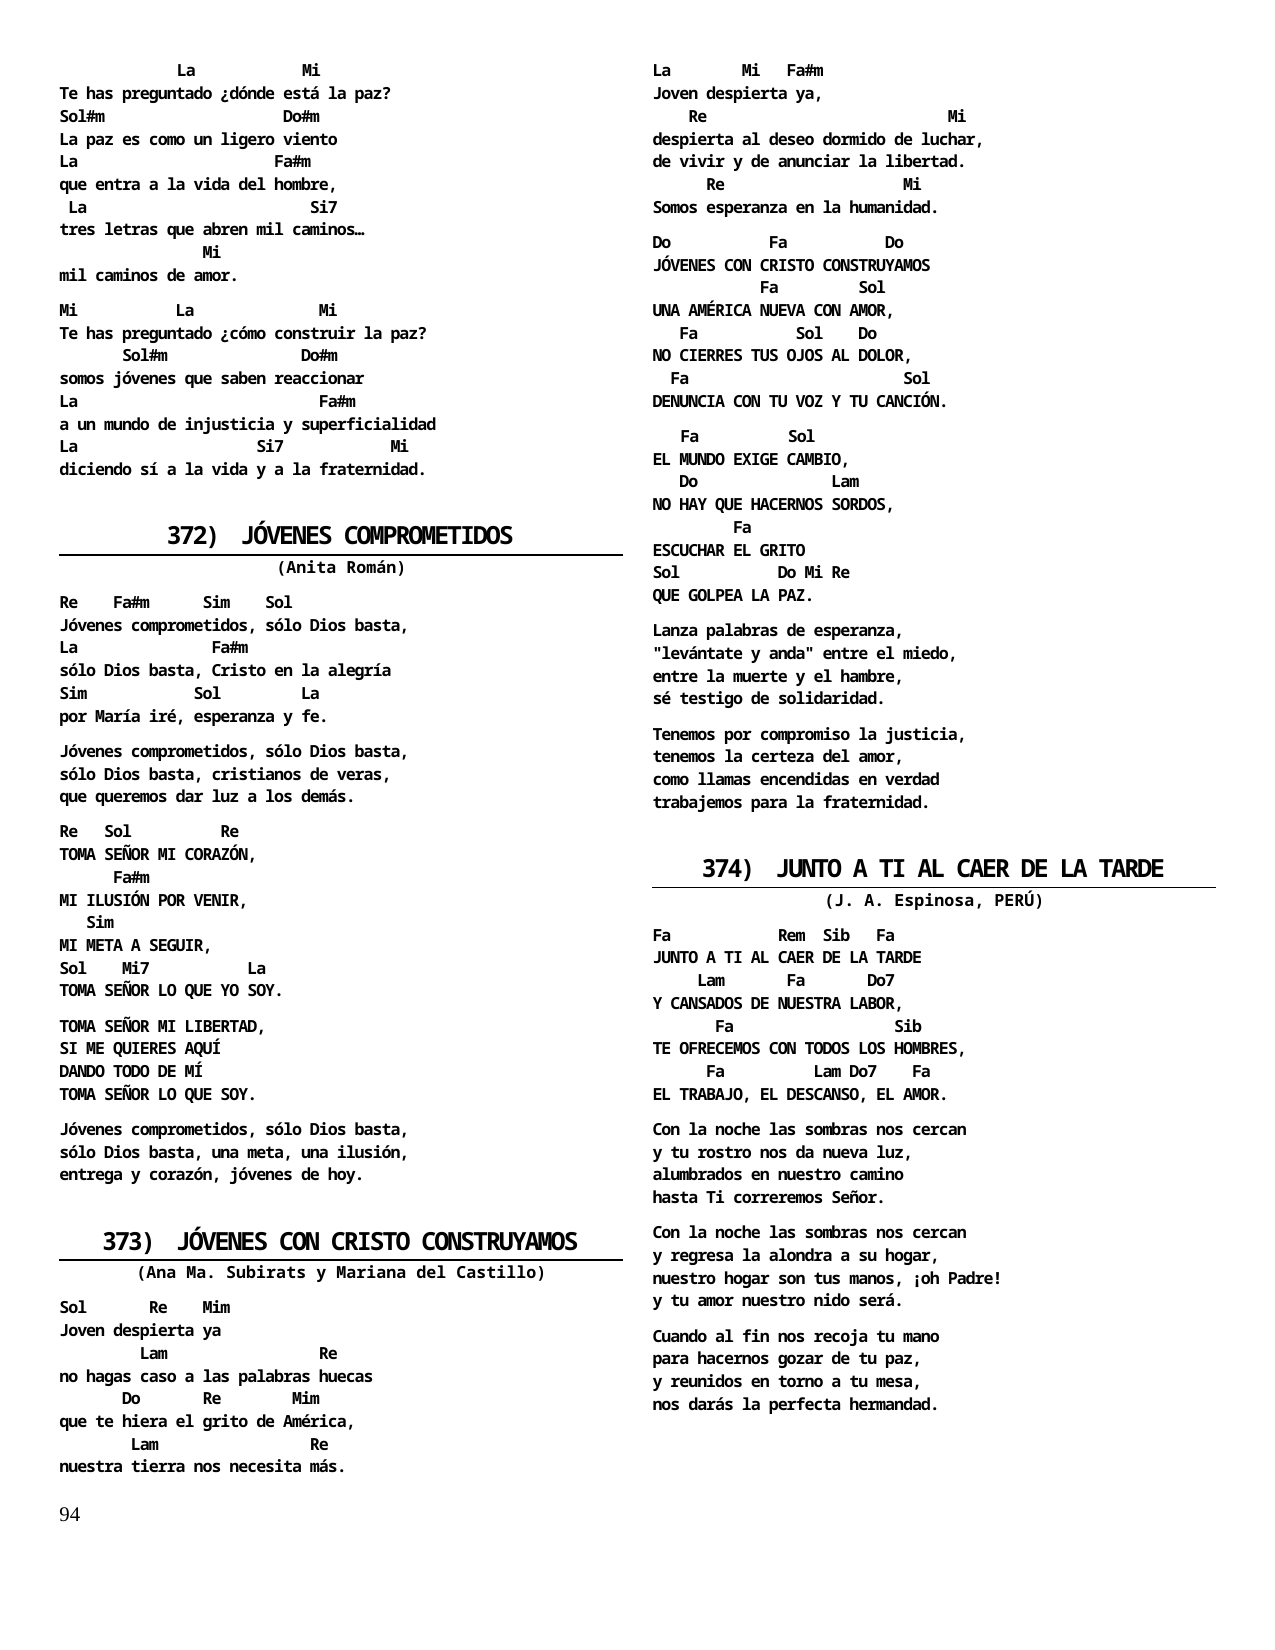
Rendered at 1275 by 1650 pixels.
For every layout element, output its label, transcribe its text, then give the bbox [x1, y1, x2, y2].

text Fa Rem Sib Fa Junto a Ti al caer de la tarde Lam Fa Do7 y cansados de nuestra labor, Fa Sib te ofrecemos con todos los hombres, Fa Lam Do7 Fa el trabajo, el descanso, el amor. [652, 923, 1216, 1105]
text La Mi Fa#m Joven despierta ya, Re Mi despierta al deseo dormido de luchar, de vivir y de anunciar la libertad. Re Mi Somos esperanza en la humanidad. [652, 59, 1216, 218]
subtitle Junto A Ti Al Caer De La Tarde [652, 851, 1216, 887]
text Con la noche las sombras nos cercan y regresa la alondra a su hogar, nuestro hogar son tus manos, ¡oh Padre! y tu amor nuestro nido será. [652, 1221, 1216, 1312]
text Fa Sol El mundo exige cambio, Do Lam no hay que hacernos sordos, Fa escuchar el grito Sol Do Mi Re que golpea la paz. [652, 425, 1216, 606]
text (J. A. Espinosa, PERÚ) [652, 888, 1216, 911]
text (Ana Ma. Subirats y Mariana del Castillo) [59, 1261, 623, 1284]
text Re Fa#m Sim Sol Jóvenes comprometidos, sólo Dios basta, La Fa#m sólo Dios basta, Cristo en la alegría Sim Sol La por María iré, esperanza y fe. [59, 591, 623, 727]
text Mi La Mi Te has preguntado ¿cómo construir la paz? Sol#m Do#m somos jóvenes que saben reaccionar La Fa#m a un mundo de injusticia y superficialidad La Si7 Mi diciendo sí a la vida y a la fraternidad. [59, 299, 623, 480]
text Tenemos por compromiso la justicia, tenemos la certeza del amor, como llamas encendidas en verdad trabajemos para la fraternidad. [652, 722, 1216, 813]
text Jóvenes comprometidos, sólo Dios basta, sólo Dios basta, cristianos de veras, que queremos dar luz a los demás. [59, 739, 623, 808]
text Re Sol Re Toma Señor mi corazón, Fa#m mi ilusión por venir, Sim mi meta a seguir, Sol Mi7 La toma Señor lo que yo soy. [59, 820, 623, 1002]
text Do Fa Do Jóvenes con Cristo construyamos Fa Sol una América nueva con amor, Fa Sol Do no cierres tus ojos al dolor, Fa Sol denuncia con tu voz y tu canción. [652, 231, 1216, 412]
text La Mi Te has preguntado ¿dónde está la paz? Sol#m Do#m La paz es como un ligero viento La Fa#m que entra a la vida del hombre, La Si7 tres letras que abren mil caminos… Mi mil caminos de amor. [59, 59, 623, 286]
text Con la noche las sombras nos cercan y tu rostro nos da nueva luz, alumbrados en nuestro camino hasta Ti correremos Señor. [652, 1118, 1216, 1208]
subtitle Jóvenes Con Cristo Construyamos [59, 1223, 623, 1259]
text Lanza palabras de esperanza, "levántate y anda" entre el miedo, entre la muerte y el hambre, sé testigo de solidaridad. [652, 619, 1216, 710]
subtitle Jóvenes Comprometidos [59, 518, 623, 554]
text (Anita Román) [59, 556, 623, 578]
text Sol Re Mim Joven despierta ya Lam Re no hagas caso a las palabras huecas Do Re Mim que te hiera el grito de América, Lam Re nuestra tierra nos necesita más. [59, 1296, 623, 1478]
text Cuando al fin nos recoja tu mano para hacernos gozar de tu paz, y reunidos en torno a tu mesa, nos darás la perfecta hermandad. [652, 1324, 1216, 1415]
text Jóvenes comprometidos, sólo Dios basta, sólo Dios basta, una meta, una ilusión, entrega y corazón, jóvenes de hoy. [59, 1118, 623, 1186]
text Toma Señor mi libertad, si me quieres aquí dando todo de mí toma Señor lo que soy. [59, 1014, 623, 1105]
